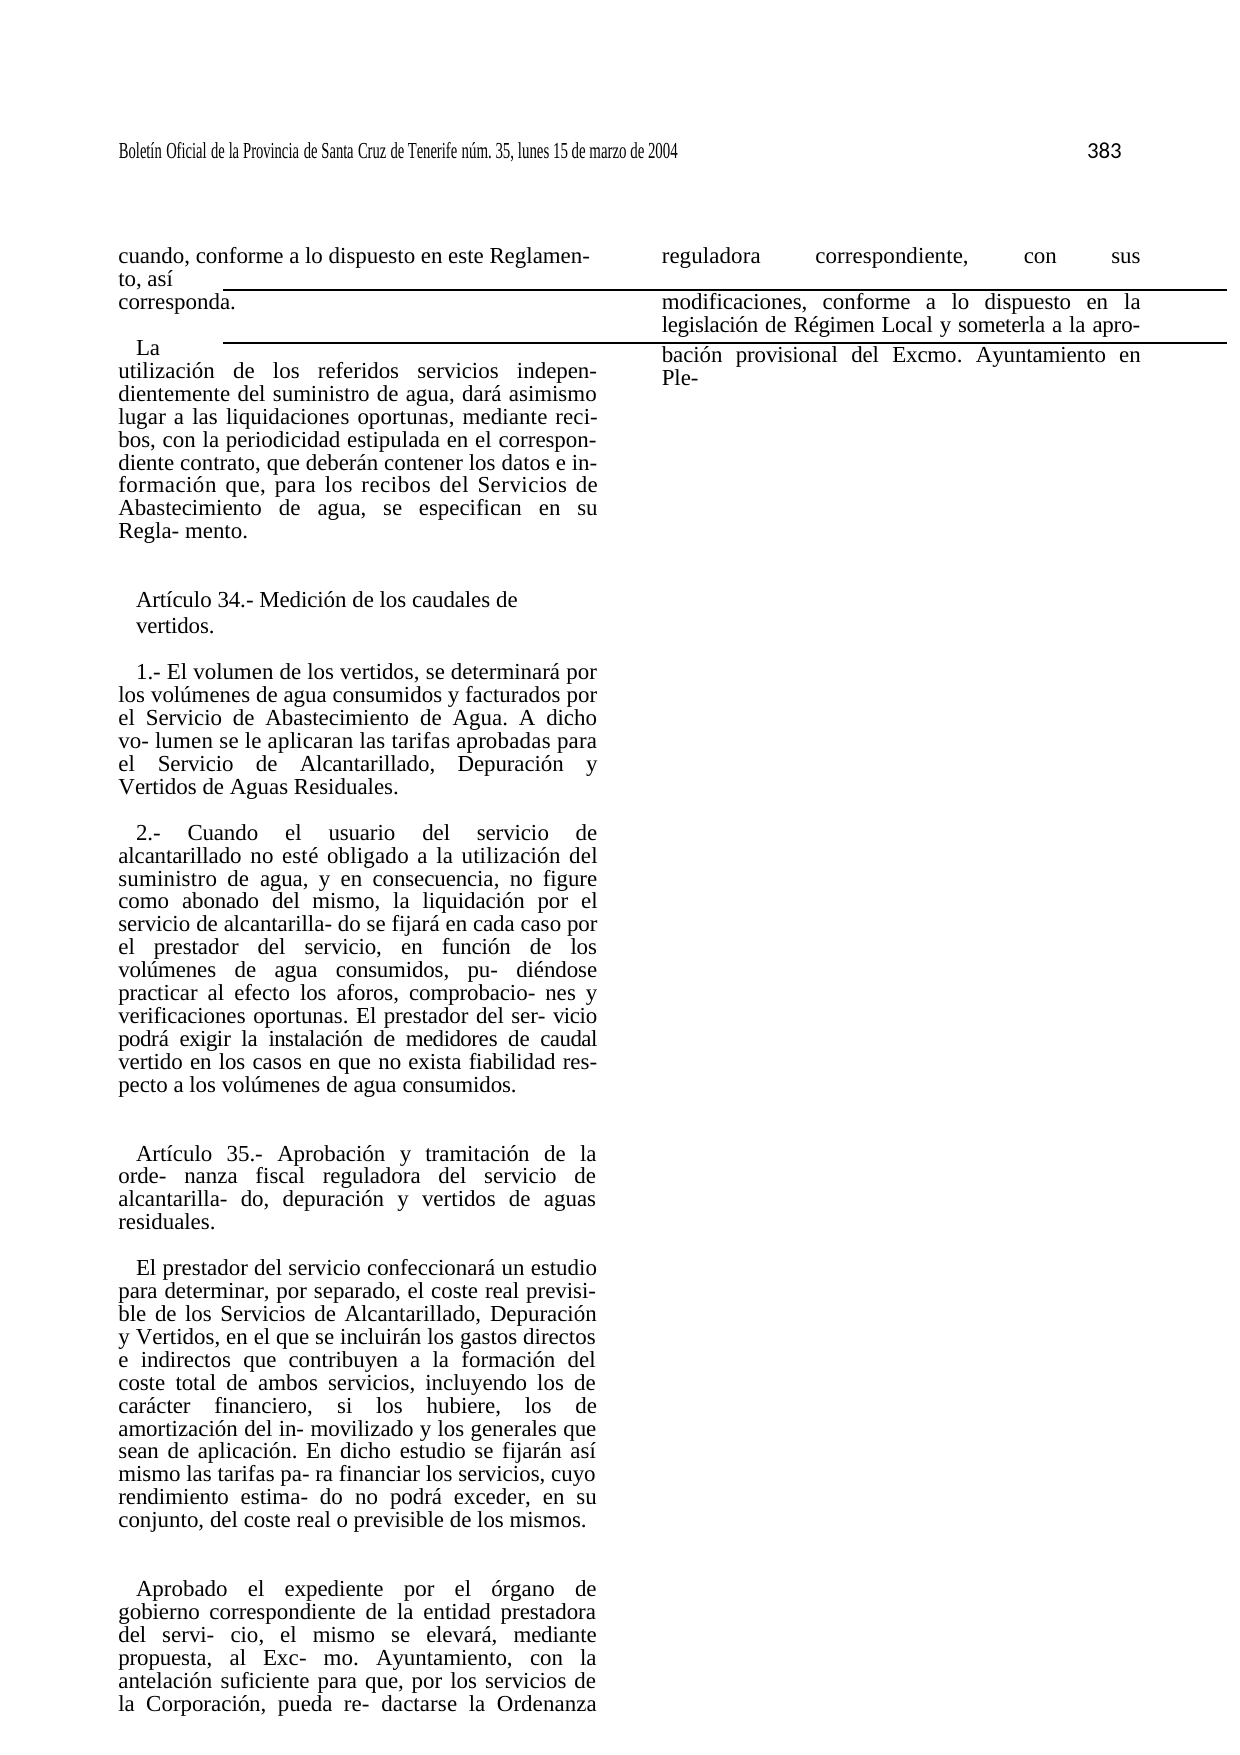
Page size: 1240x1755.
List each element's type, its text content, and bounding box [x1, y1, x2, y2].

text bación provisional del Excmo. Ayuntamiento en Ple- [662, 344, 1141, 390]
text cuando, conforme a lo dispuesto en este Reglamen- to, así corresponda. [118, 245, 597, 314]
text modificaciones, conforme a lo dispuesto en la legislación de Régimen Local y someterla a la apro- [662, 291, 1141, 342]
text Artículo 34.- Medición de los caudales de vertidos. [136, 586, 598, 639]
text La utilización de los referidos servicios indepen- dientemente del suministro de agua, dará asimismo lugar a las liquidaciones oportunas, mediante reci- bos, con la periodicidad estipulada en el correspon- diente contrato, que deberán contener los datos e in- formación que, para los recibos del Servicios de Abastecimiento de agua, se especifican en su Regla- mento. [118, 337, 598, 543]
text El prestador del servicio confeccionará un estudio para determinar, por separado, el coste real previsi- ble de los Servicios de Alcantarillado, Depuración y Vertidos, en el que se incluirán los gastos directos e indirectos que contribuyen a la formación del coste total de ambos servicios, incluyendo los de carácter financiero, si los hubiere, los de amortización del in- movilizado y los generales que sean de aplicación. En dicho estudio se fijarán así mismo las tarifas pa- ra financiar los servicios, cuyo rendimiento estima- do no podrá exceder, en su conjunto, del coste real o previsible de los mismos. [118, 1257, 597, 1532]
text 1.- El volumen de los vertidos, se determinará por los volúmenes de agua consumidos y facturados por el Servicio de Abastecimiento de Agua. A dicho vo- lumen se le aplicaran las tarifas aprobadas para el Servicio de Alcantarillado, Depuración y Vertidos de Aguas Residuales. [118, 661, 597, 799]
text Artículo 35.- Aprobación y tramitación de la orde- nanza fiscal reguladora del servicio de alcantarilla- do, depuración y vertidos de aguas residuales. [118, 1143, 597, 1234]
text 2.- Cuando el usuario del servicio de alcantarillado no esté obligado a la utilización del suministro de agua, y en consecuencia, no figure como abonado del mismo, la liquidación por el servicio de alcantarilla- do se fijará en cada caso por el prestador del servicio, en función de los volúmenes de agua consumidos, pu- diéndose practicar al efecto los aforos, comprobacio- nes y verificaciones oportunas. El prestador del ser- vicio podrá exigir la instalación de medidores de caudal vertido en los casos en que no exista fiabilidad res- pecto a los volúmenes de agua consumidos. [118, 822, 597, 1097]
text reguladora correspondiente, con sus [662, 245, 1141, 289]
text Aprobado el expediente por el órgano de gobierno correspondiente de la entidad prestadora del servi- cio, el mismo se elevará, mediante propuesta, al Exc- mo. Ayuntamiento, con la antelación suficiente para que, por los servicios de la Corporación, pueda re- dactarse la Ordenanza [118, 1578, 597, 1716]
